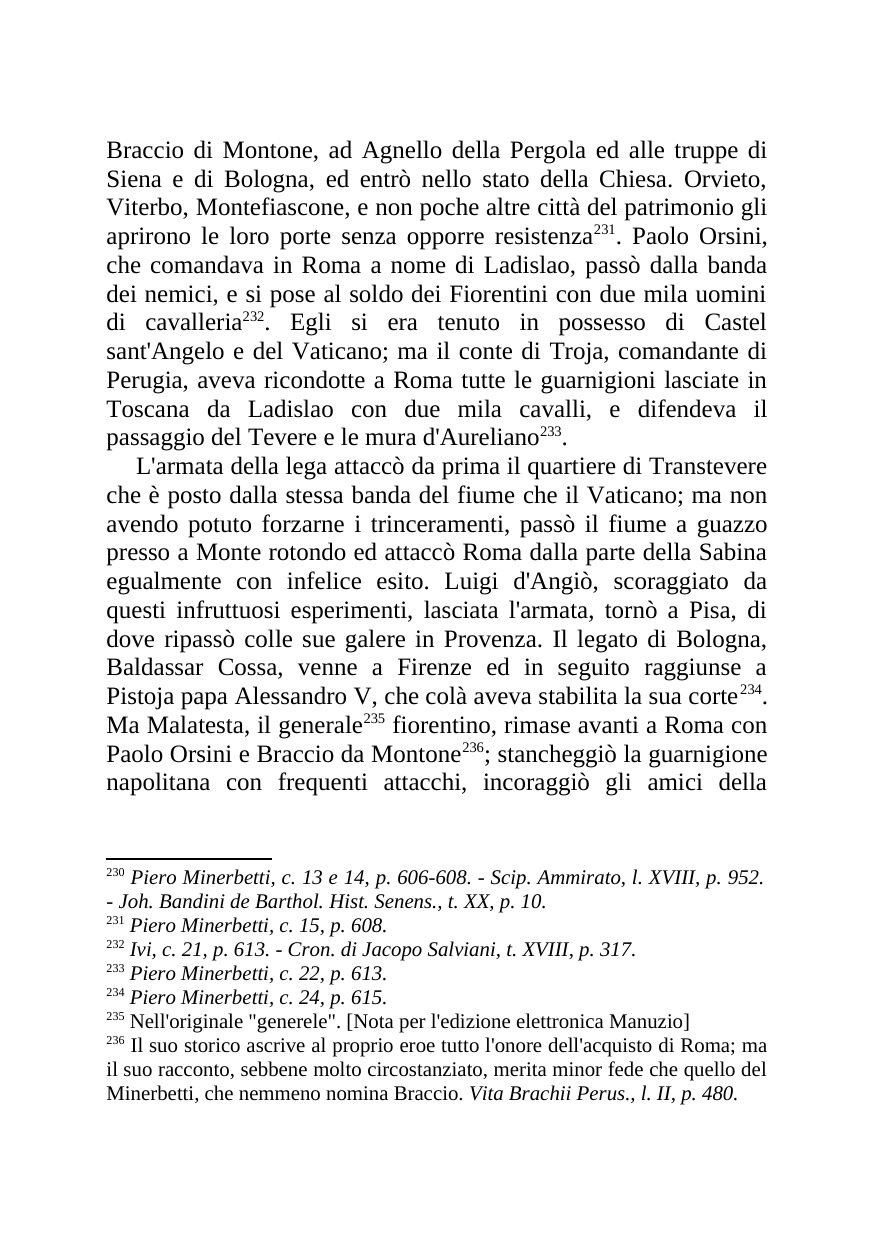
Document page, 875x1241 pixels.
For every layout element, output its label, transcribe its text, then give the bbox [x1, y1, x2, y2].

text Piero Minerbetti, c. 22, p. 613. [106, 961, 768, 985]
text Piero Minerbetti, c. 13 e 14, p. 606-608. - Scip. Ammirato, l. XVIII, p. 952. - Joh. Bandini de Barthol. Hist. Senens., t. XX, p. 10. [106, 864, 768, 913]
text Ivi, c. 21, p. 613. - Cron. di Jacopo Salviani, t. XVIII, p. 317. [106, 937, 768, 961]
text Braccio di Montone, ad Agnello della Pergola ed alle truppe di Siena e di Bologna, ed entrò nello stato della Chiesa. Orvieto, Viterbo, Montefiascone, e non poche altre città del patrimonio gli aprirono le loro porte senza opporre resistenza. Paolo Orsini, che comandava in Roma a nome di Ladislao, passò dalla banda dei nemici, e si pose al soldo dei Fiorentini con due mila uomini di cavalleria. Egli si era tenuto in possesso di Castel sant'Angelo e del Vaticano; ma il conte di Troja, comandante di Perugia, aveva ricondotte a Roma tutte le guarnigioni lasciate in Toscana da Ladislao con due mila cavalli, e difendeva il passaggio del Tevere e le mura d'Aureliano. [106, 135, 768, 451]
text Piero Minerbetti, c. 24, p. 615. [106, 985, 768, 1009]
text Il suo storico ascrive al proprio eroe tutto l'onore dell'acquisto di Roma; ma il suo racconto, sebbene molto circostanziato, merita minor fede che quello del Minerbetti, che nemmeno nomina Braccio. Vita Brachii Perus., l. II, p. 480. [106, 1033, 768, 1105]
text Nell'originale "generele". [Nota per l'edizione elettronica Manuzio] [106, 1009, 768, 1033]
text Piero Minerbetti, c. 15, p. 608. [106, 913, 768, 937]
text L'armata della lega attaccò da prima il quartiere di Transtevere che è posto dalla stessa banda del fiume che il Vaticano; ma non avendo potuto forzarne i trinceramenti, passò il fiume a guazzo presso a Monte rotondo ed attaccò Roma dalla parte della Sabina egualmente con infelice esito. Luigi d'Angiò, scoraggiato da questi infruttuosi esperimenti, lasciata l'armata, tornò a Pisa, di dove ripassò colle sue galere in Provenza. Il legato di Bologna, Baldassar Cossa, venne a Firenze ed in seguito raggiunse a Pistoja papa Alessandro V, che colà aveva stabilita la sua corte. Ma Malatesta, il generale fiorentino, rimase avanti a Roma con Paolo Orsini e Braccio da Montone; stancheggiò la guarnigione napolitana con frequenti attacchi, incoraggiò gli amici della [106, 451, 768, 796]
